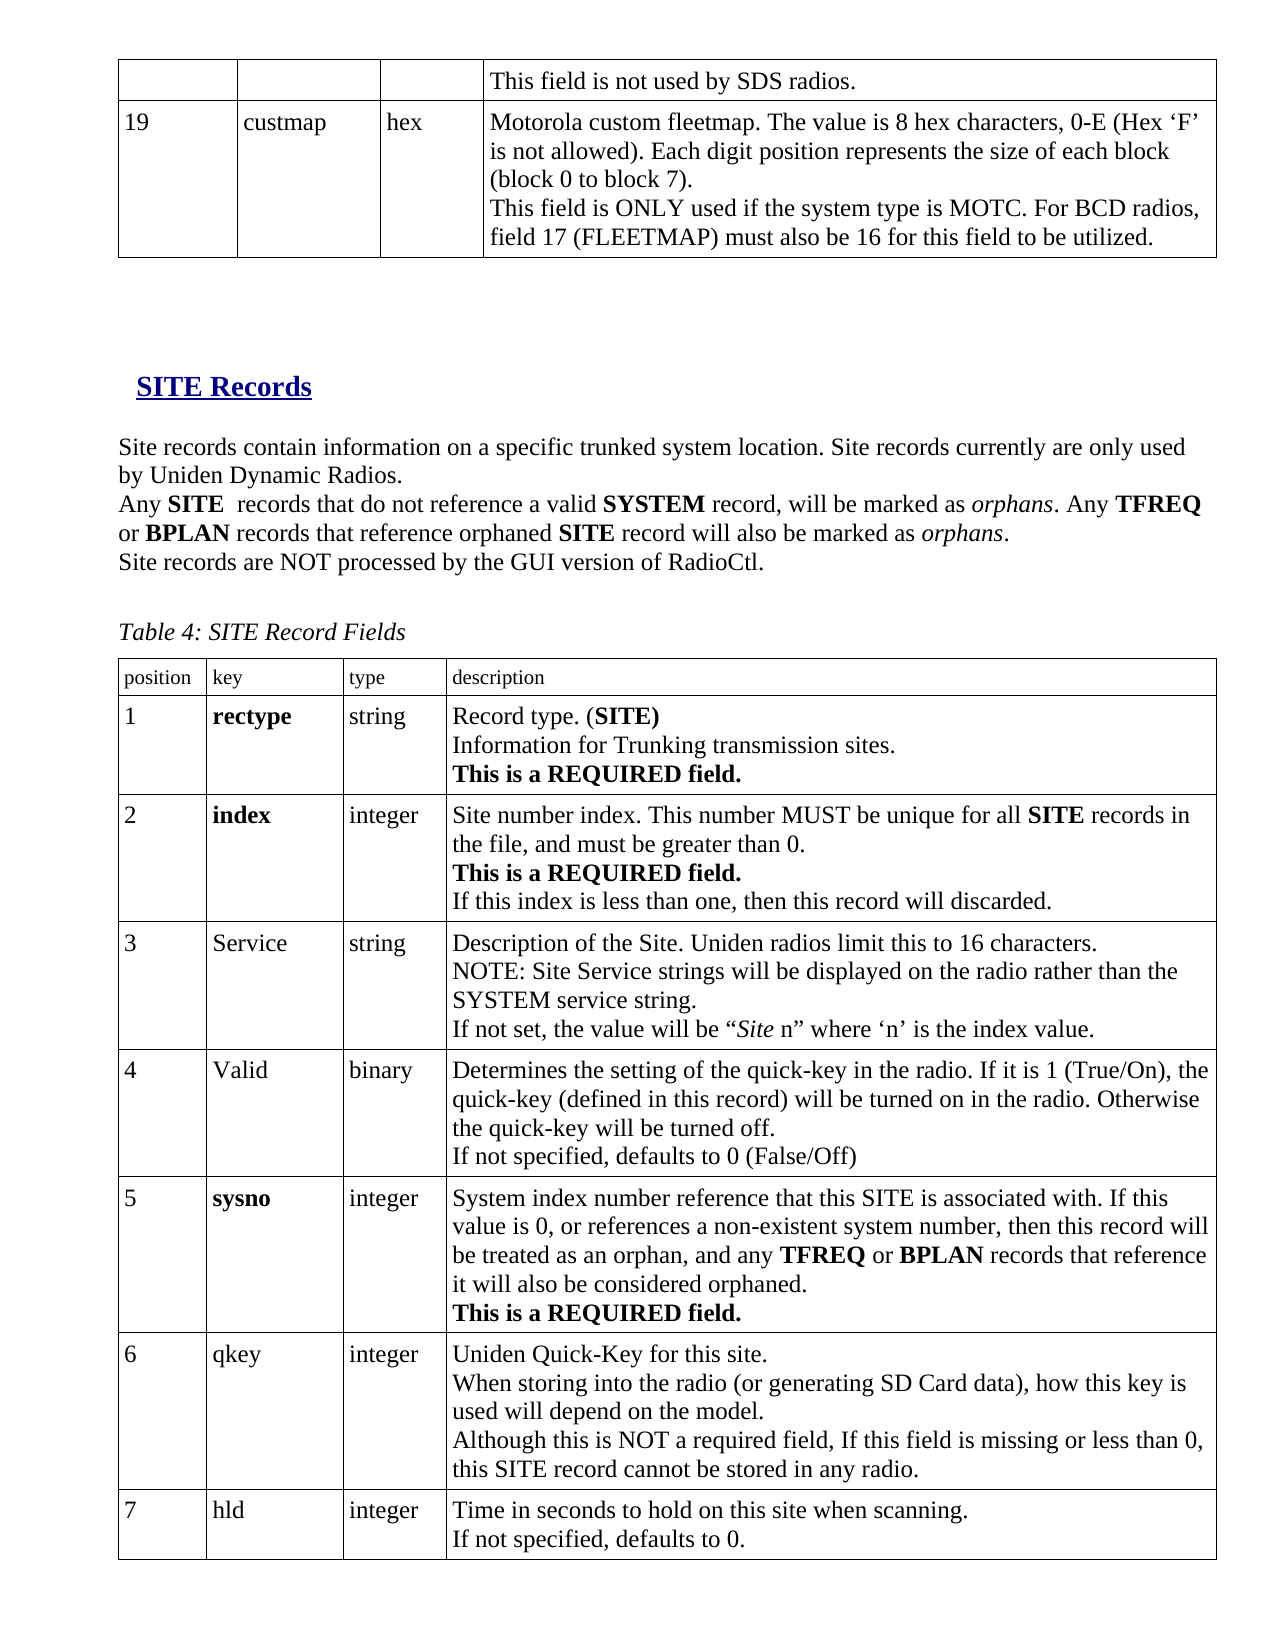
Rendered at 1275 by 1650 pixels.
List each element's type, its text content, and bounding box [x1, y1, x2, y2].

table_header key [207, 659, 343, 695]
table_cell string [344, 696, 446, 793]
text Site records are NOT processed by the GUI version of RadioCtl. [118, 547, 1216, 576]
table_cell integer [344, 1490, 446, 1558]
table_cell 4 [119, 1050, 206, 1176]
subtitle SITE Records [136, 369, 1216, 402]
text Site records contain information on a specific trunked system location. Site records currently are only used by Uniden Dynamic Radios. [118, 432, 1216, 489]
table_cell System index number reference that this SITE is associated with. If this value is 0, or references a non-existent system number, then this record will be treated as an orphan, and any TFREQ or BPLAN records that reference it will also be considered orphaned. This is a REQUIRED field. [447, 1177, 1216, 1332]
table_cell 7 [119, 1490, 206, 1558]
table_cell Valid [207, 1050, 343, 1176]
table_cell qkey [207, 1333, 343, 1488]
table_cell Uniden Quick-Key for this site. When storing into the radio (or generating SD Card data), how this key is used will depend on the model. Although this is NOT a required field, If this field is missing or less than 0, this SITE record cannot be stored in any radio. [447, 1333, 1216, 1488]
table_cell integer [344, 1177, 446, 1332]
table_cell hex [381, 101, 483, 257]
table_cell string [344, 922, 446, 1048]
table_cell 5 [119, 1177, 206, 1332]
table_header description [447, 659, 1216, 695]
table_cell [238, 60, 380, 100]
table_cell [381, 60, 483, 100]
table_cell Motorola custom fleetmap. The value is 8 hex characters, 0-E (Hex ‘F’ is not allowed). Each digit position represents the size of each block (block 0 to block 7). This field is ONLY used if the system type is MOTC. For BCD radios, field 17 (FLEETMAP) must also be 16 for this field to be utilized. [484, 101, 1216, 257]
table_cell 6 [119, 1333, 206, 1488]
table_cell 19 [119, 101, 237, 257]
table_cell index [207, 795, 343, 921]
table_cell Description of the Site. Uniden radios limit this to 16 characters. NOTE: Site Service strings will be displayed on the radio rather than the SYSTEM service string. If not set, the value will be “Site n” where ‘n’ is the index value. [447, 922, 1216, 1048]
table_cell Service [207, 922, 343, 1048]
table_cell 1 [119, 696, 206, 793]
text Any SITE records that do not reference a valid SYSTEM record, will be marked as orphans. Any TFREQ or BPLAN records that reference orphaned SITE record will also be marked as orphans. [118, 489, 1216, 547]
table_cell 2 [119, 795, 206, 921]
table_cell [119, 60, 237, 100]
table_cell rectype [207, 696, 343, 793]
table_cell This field is not used by SDS radios. [484, 60, 1216, 100]
table_cell Time in seconds to hold on this site when scanning. If not specified, defaults to 0. [447, 1490, 1216, 1558]
table_cell binary [344, 1050, 446, 1176]
table_cell custmap [238, 101, 380, 257]
table_cell Record type. (SITE) Information for Trunking transmission sites. This is a REQUIRED field. [447, 696, 1216, 793]
table_header type [344, 659, 446, 695]
table_cell Site number index. This number MUST be unique for all SITE records in the file, and must be greater than 0. This is a REQUIRED field. If this index is less than one, then this record will discarded. [447, 795, 1216, 921]
table_header position [119, 659, 206, 695]
table_cell sysno [207, 1177, 343, 1332]
table_cell integer [344, 1333, 446, 1488]
table_cell 3 [119, 922, 206, 1048]
text Table 4: SITE Record Fields [118, 617, 1216, 646]
table_cell integer [344, 795, 446, 921]
table_cell hld [207, 1490, 343, 1558]
table_cell Determines the setting of the quick-key in the radio. If it is 1 (True/On), the quick-key (defined in this record) will be turned on in the radio. Otherwise the quick-key will be turned off. If not specified, defaults to 0 (False/Off) [447, 1050, 1216, 1176]
